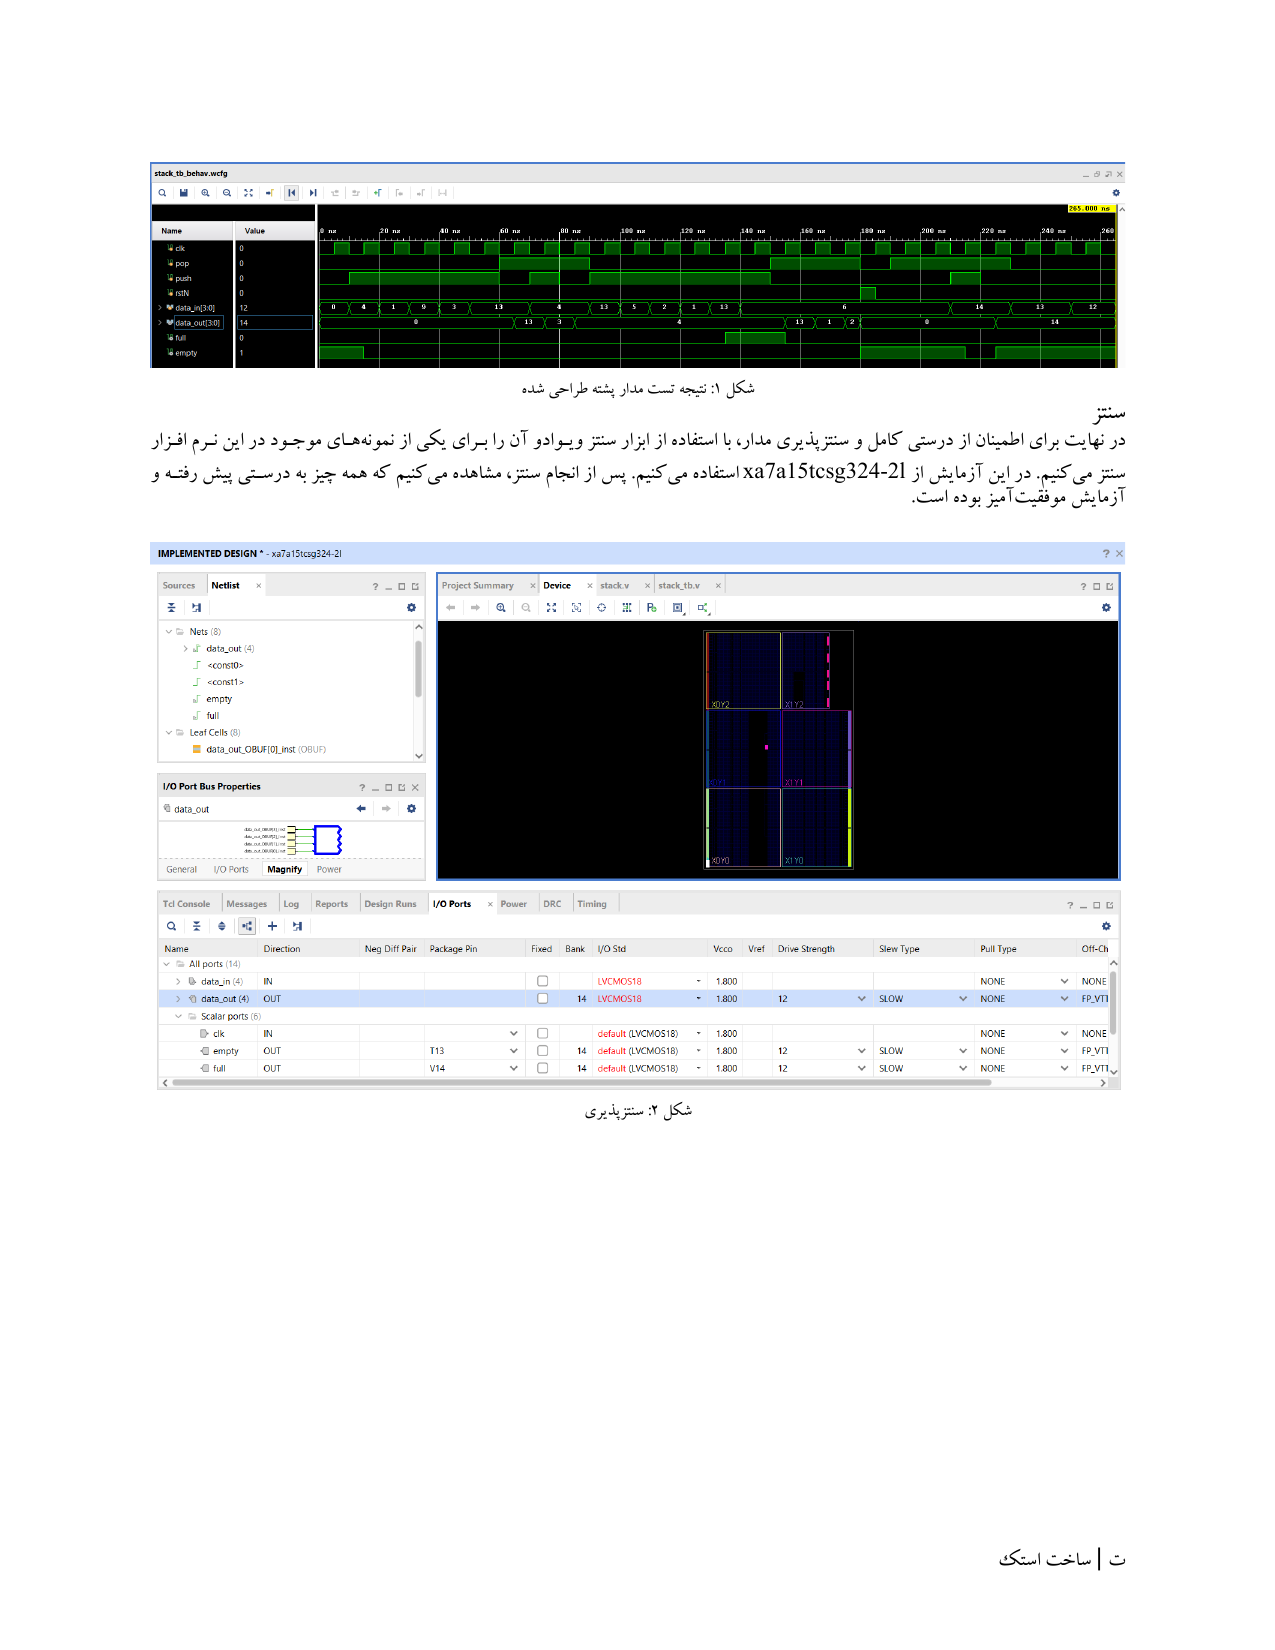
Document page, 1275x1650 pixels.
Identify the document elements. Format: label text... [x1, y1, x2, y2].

text شکل ۱: نتیجه تست مدار پشته طراحی شده [150, 368, 1125, 401]
picture [150, 542, 1125, 1090]
subtitle سنتز [150, 401, 1125, 430]
subtitle [150, 150, 1125, 162]
text شکل ۲: سنتزپذیری [150, 1090, 1125, 1123]
text در نهایت برای اطمینان از درستی کامل و سنتزپذیری مدار، با استفاده از ابزار سنتز ویوادو آن را برای یکی از نمونه‌های موجود در این نرم افزار سنتز می‌کنیم. در این آزمایش از xa7a15tcsg324-2l استفاده می‌کنیم. پس از انجام سنتز، مشاهده می‌کنیم که همه چیز به درستی پیش رفته و آزمایش موفقیت‌آمیز بوده است. [150, 432, 1125, 512]
picture [150, 162, 1125, 368]
